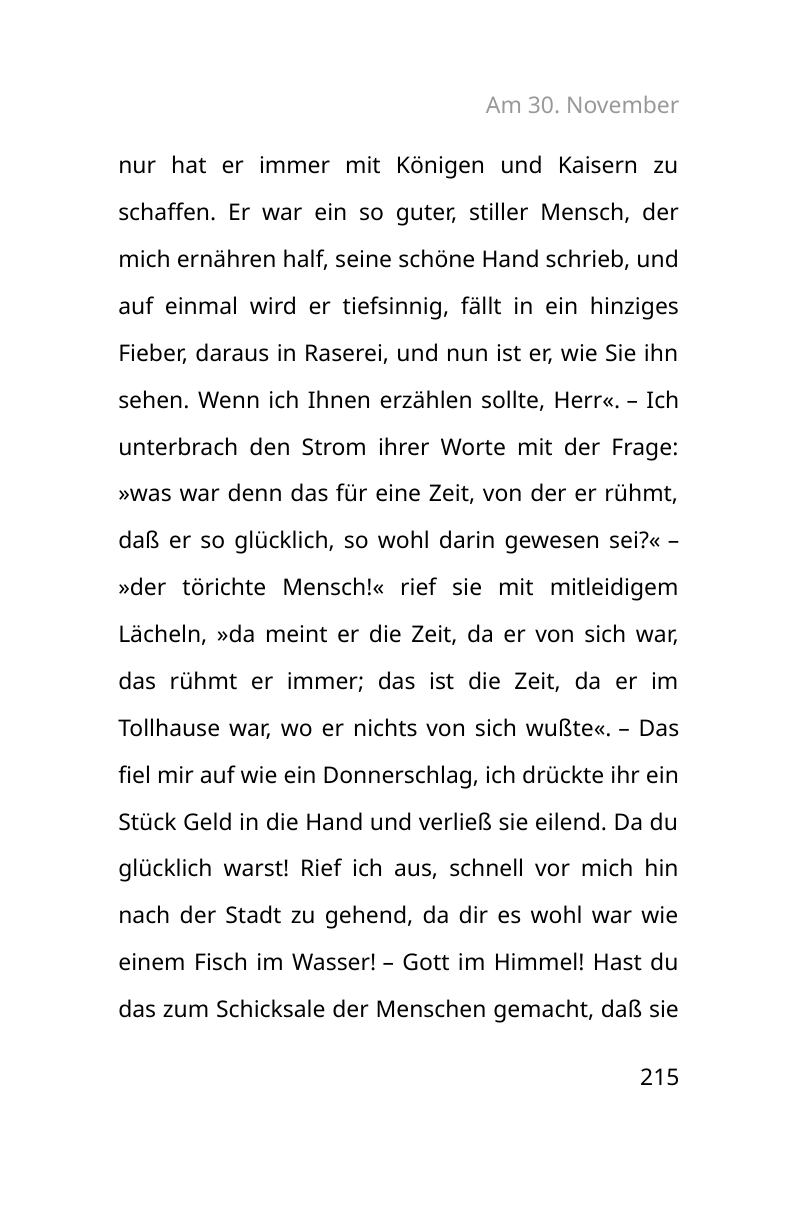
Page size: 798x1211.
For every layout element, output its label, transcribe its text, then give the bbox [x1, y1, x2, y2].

text nur hat er immer mit Königen und Kaisern zu schaffen. Er war ein so guter, stiller Mensch, der mich ernähren half, seine schöne Hand schrieb, und auf einmal wird er tiefsinnig, fällt in ein hinziges Fieber, daraus in Raserei, und nun ist er, wie Sie ihn sehen. Wenn ich Ihnen erzählen sollte, Herr«. – Ich unterbrach den Strom ihrer Worte mit der Frage: »was war denn das für eine Zeit, von der er rühmt, daß er so glücklich, so wohl darin gewesen sei?« – »der törichte Mensch!« rief sie mit mitleidigem Lächeln, »da meint er die Zeit, da er von sich war, das rühmt er immer; das ist die Zeit, da er im Tollhause war, wo er nichts von sich wußte«. – Das fiel mir auf wie ein Donnerschlag, ich drückte ihr ein Stück Geld in die Hand und verließ sie eilend. Da du glücklich warst! Rief ich aus, schnell vor mich hin nach der Stadt zu gehend, da dir es wohl war wie einem Fisch im Wasser! – Gott im Himmel! Hast du das zum Schicksale der Menschen gemacht, daß sie [118, 149, 679, 1024]
